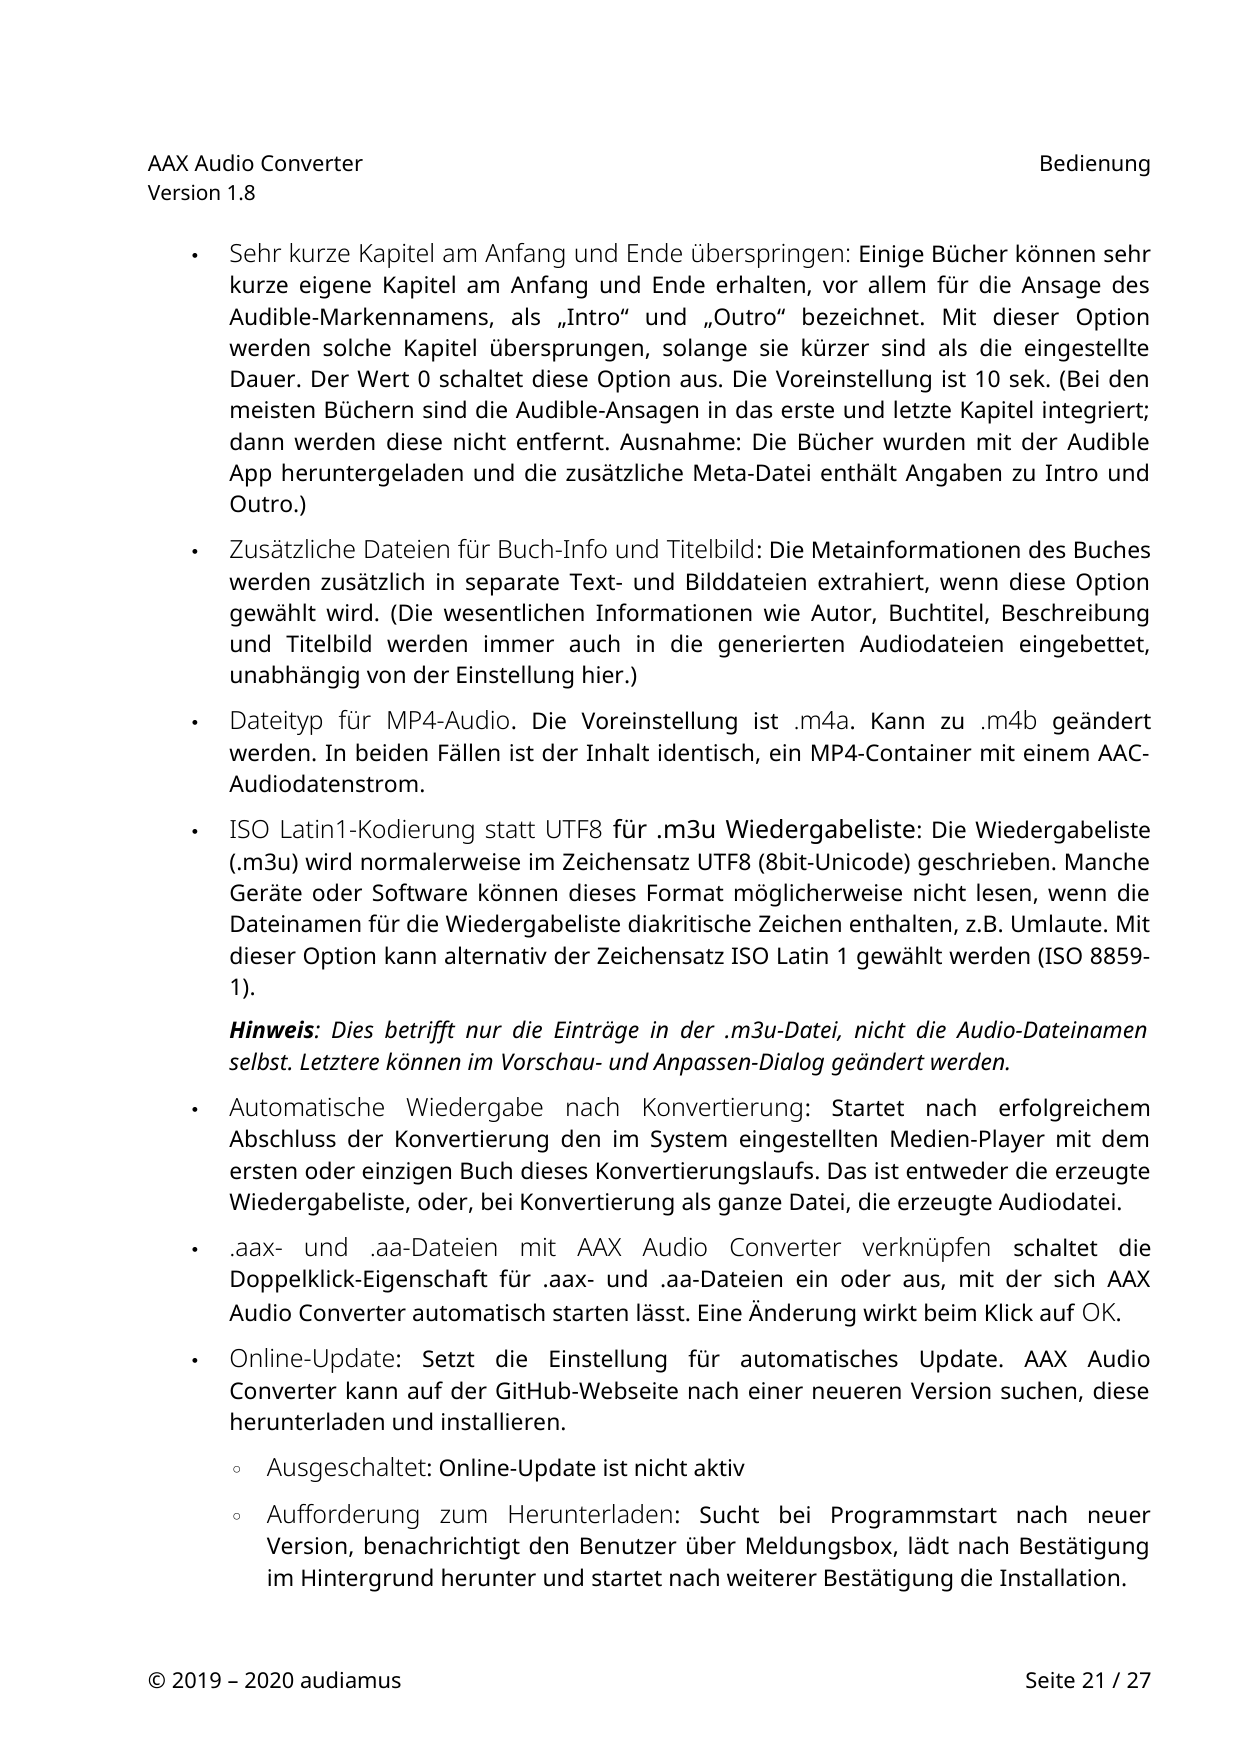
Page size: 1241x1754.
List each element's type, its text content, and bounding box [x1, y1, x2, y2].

list Ausgeschaltet: Online-Update ist nicht aktiv [229, 1450, 1152, 1484]
list .aax- und .aa-Dateien mit AAX Audio Converter verknüpfen schaltet die Doppelklick-Eigenschaft für .aax- und .aa-Dateien ein oder aus, mit der sich AAX Audio Converter automatisch starten lässt. Eine Änderung wirkt beim Klick auf OK. [192, 1229, 1152, 1329]
list ISO Latin1-Kodierung statt UTF8 für .m3u Wiedergabeliste: Die Wiedergabeliste (.m3u) wird normalerweise im Zeichensatz UTF8 (8bit-Unicode) geschrieben. Manche Geräte oder Software können dieses Format möglicherweise nicht lesen, wenn die Dateinamen für die Wiedergabeliste diakritische Zeichen enthalten, z.B. Umlaute. Mit dieser Option kann alternativ der Zeichensatz ISO Latin 1 gewählt werden (ISO 8859-1). [192, 812, 1152, 1002]
list Aufforderung zum Herunterladen: Sucht bei Programmstart nach neuer Version, benachrichtigt den Benutzer über Meldungsbox, lädt nach Bestätigung im Hintergrund herunter und startet nach weiterer Bestätigung die Installation. [229, 1496, 1152, 1593]
list Online-Update: Setzt die Einstellung für automatisches Update. AAX Audio Converter kann auf der GitHub-Webseite nach einer neueren Version suchen, diese herunterladen und installieren. [192, 1341, 1152, 1437]
list Sehr kurze Kapitel am Anfang und Ende überspringen: Einige Bücher können sehr kurze eigene Kapitel am Anfang und Ende erhalten, vor allem für die Ansage des Audible-Markennamens, als „Intro“ und „Outro“ bezeichnet. Mit dieser Option werden solche Kapitel übersprungen, solange sie kürzer sind als die eingestellte Dauer. Der Wert 0 schaltet diese Option aus. Die Voreinstellung ist 10 sek. (Bei den meisten Büchern sind die Audible-Ansagen in das erste und letzte Kapitel integriert; dann werden diese nicht entfernt. Ausnahme: Die Bücher wurden mit der Audible App heruntergeladen und die zusätzliche Meta-Datei enthält Angaben zu Intro und Outro.) [192, 235, 1152, 519]
list Dateityp für MP4-Audio. Die Voreinstellung ist .m4a. Kann zu .m4b geändert werden. In beiden Fällen ist der Inhalt identisch, ein MP4-Container mit einem AAC-Audiodatenstrom. [192, 703, 1152, 799]
list Hinweis: Dies betrifft nur die Einträge in der .m3u-Datei, nicht die Audio-Dateinamen selbst. Letztere können im Vorschau- und Anpassen-Dialog geändert werden. [192, 1014, 1152, 1077]
list Zusätzliche Dateien für Buch-Info und Titelbild: Die Metainformationen des Buches werden zusätzlich in separate Text- und Bilddateien extrahiert, wenn diese Option gewählt wird. (Die wesentlichen Informationen wie Autor, Buchtitel, Beschreibung und Titelbild werden immer auch in die generierten Audiodateien eingebettet, unabhängig von der Einstellung hier.) [192, 532, 1152, 691]
list Automatische Wiedergabe nach Konvertierung: Startet nach erfolgreichem Abschluss der Konvertierung den im System eingestellten Medien-Player mit dem ersten oder einzigen Buch dieses Konvertierungslaufs. Das ist entweder die erzeugte Wiedergabeliste, oder, bei Konvertierung als ganze Datei, die erzeugte Audiodatei. [192, 1089, 1152, 1217]
